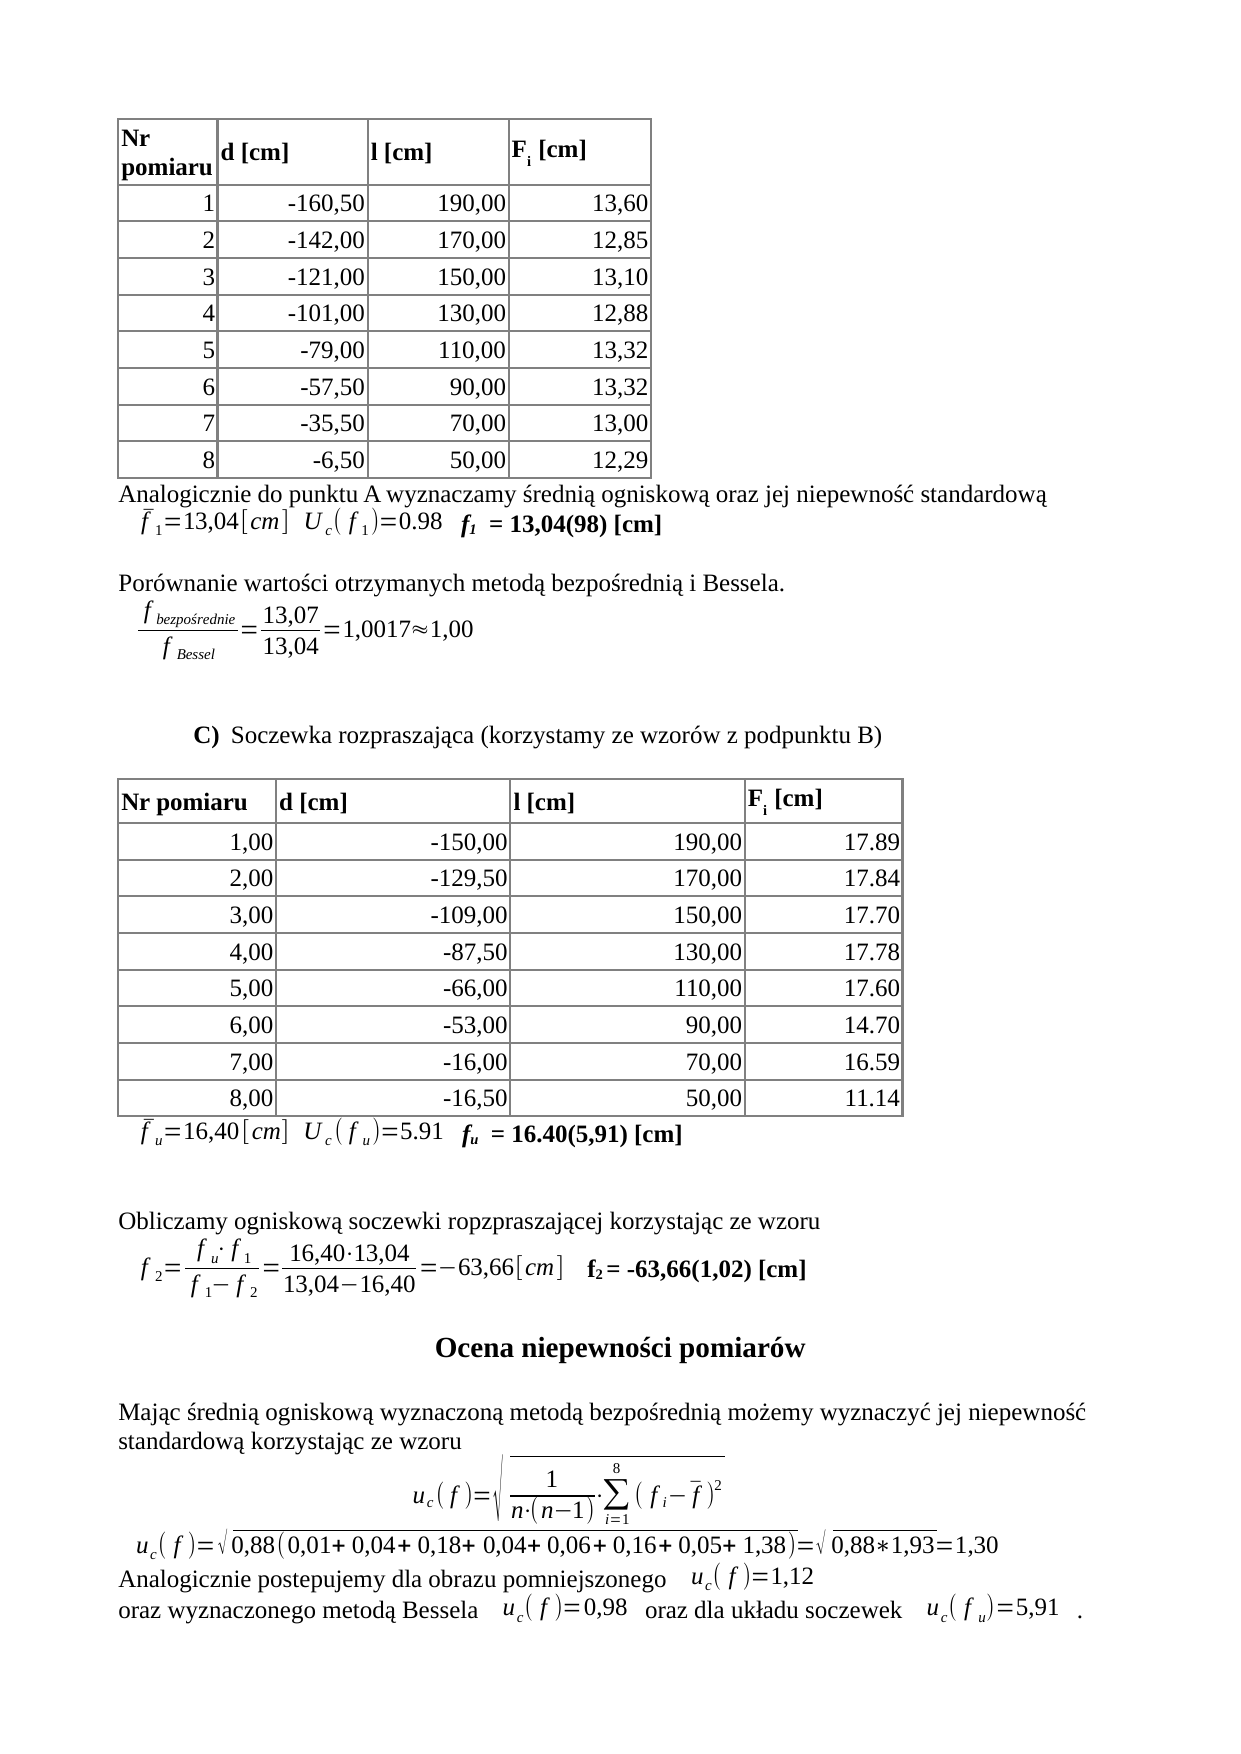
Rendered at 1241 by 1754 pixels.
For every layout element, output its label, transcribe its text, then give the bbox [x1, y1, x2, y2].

table_cell -87,50 [277, 934, 509, 968]
text f1 = 13,04(98) [cm] [118, 508, 1122, 539]
table_cell 13,10 [510, 259, 650, 293]
table_cell -6,50 [219, 442, 367, 477]
table_cell 1 [119, 186, 216, 220]
table_cell 11.14 [746, 1081, 901, 1115]
table_cell 17.78 [746, 934, 901, 968]
table_header d [cm] [219, 120, 367, 183]
table_cell 90,00 [369, 369, 508, 403]
table_cell 17.89 [746, 824, 901, 858]
text Ocena niepewności pomiarów [118, 1330, 1122, 1364]
table_cell 7,00 [119, 1044, 275, 1078]
table_cell 70,00 [511, 1044, 744, 1078]
table_cell -79,00 [219, 332, 367, 367]
table_header d [cm] [277, 780, 509, 822]
table_cell -150,00 [277, 824, 509, 858]
table_cell -57,50 [219, 369, 367, 403]
table_cell -160,50 [219, 186, 367, 220]
list Soczewka rozpraszająca (korzystamy ze wzorów z podpunktu B) [193, 721, 1122, 749]
table_cell -142,00 [219, 222, 367, 257]
text Porównanie wartości otrzymanych metodą bezpośrednią i Bessela. [118, 568, 1122, 597]
table_cell 130,00 [511, 934, 744, 968]
table_cell 17.60 [746, 971, 901, 1005]
table_cell 3,00 [119, 897, 275, 932]
table_cell 150,00 [511, 897, 744, 932]
text Obliczamy ogniskową soczewki ropzpraszającej korzystając ze wzoru [118, 1206, 1122, 1235]
table_cell 70,00 [369, 406, 508, 440]
table_cell 5 [119, 332, 216, 367]
table_cell 13,32 [510, 369, 650, 403]
table_cell 3 [119, 259, 216, 293]
text fu = 16.40(5,91) [cm] [118, 1117, 1122, 1149]
table_cell 6 [119, 369, 216, 403]
table_cell 90,00 [511, 1007, 744, 1042]
table_header l [cm] [369, 120, 508, 183]
text f2 = -63,66(1,02) [cm] [118, 1235, 1122, 1301]
table_cell 16.59 [746, 1044, 901, 1078]
table_cell -53,00 [277, 1007, 509, 1042]
table_cell 13,00 [510, 406, 650, 440]
table_cell 17.70 [746, 897, 901, 932]
table_cell 6,00 [119, 1007, 275, 1042]
table_cell -16,50 [277, 1081, 509, 1115]
table_cell 12,88 [510, 296, 650, 330]
table_cell 150,00 [369, 259, 508, 293]
table_cell 13,60 [510, 186, 650, 220]
table_cell -66,00 [277, 971, 509, 1005]
table_cell 12,29 [510, 442, 650, 477]
text oraz wyznaczonego metodą Bessela oraz dla układu soczewek . [118, 1594, 1122, 1625]
table_cell -101,00 [219, 296, 367, 330]
table_cell 1,00 [119, 824, 275, 858]
table_cell 110,00 [369, 332, 508, 367]
table_cell 12,85 [510, 222, 650, 257]
table_header Nr pomiaru [119, 780, 275, 822]
table_cell 13,32 [510, 332, 650, 367]
table_cell 4,00 [119, 934, 275, 968]
table_cell 170,00 [369, 222, 508, 257]
table_cell 2 [119, 222, 216, 257]
table_header Fi [cm] [746, 780, 901, 822]
table_header l [cm] [511, 780, 744, 822]
table_header Fi [cm] [510, 120, 650, 183]
table_cell -16,00 [277, 1044, 509, 1078]
table_cell 7 [119, 406, 216, 440]
table_cell -121,00 [219, 259, 367, 293]
table_cell 110,00 [511, 971, 744, 1005]
text Mając średnią ogniskową wyznaczoną metodą bezpośrednią możemy wyznaczyć jej niepewność standardową korzystając ze wzoru [118, 1397, 1122, 1455]
table_cell 8,00 [119, 1081, 275, 1115]
table_cell 14.70 [746, 1007, 901, 1042]
table_cell -109,00 [277, 897, 509, 932]
table_cell 17.84 [746, 861, 901, 895]
text Analogicznie do punktu A wyznaczamy średnią ogniskową oraz jej niepewność standardową [118, 479, 1122, 508]
table_header Nr pomiaru [119, 120, 216, 183]
table_cell 170,00 [511, 861, 744, 895]
table_cell 190,00 [369, 186, 508, 220]
table_cell 4 [119, 296, 216, 330]
table_cell 130,00 [369, 296, 508, 330]
table_cell -35,50 [219, 406, 367, 440]
table_cell 190,00 [511, 824, 744, 858]
table_cell 50,00 [369, 442, 508, 477]
table_cell -129,50 [277, 861, 509, 895]
table_cell 8 [119, 442, 216, 477]
table_cell 5,00 [119, 971, 275, 1005]
table_cell 50,00 [511, 1081, 744, 1115]
text Analogicznie postepujemy dla obrazu pomniejszonego [118, 1562, 1122, 1594]
table_cell 2,00 [119, 861, 275, 895]
